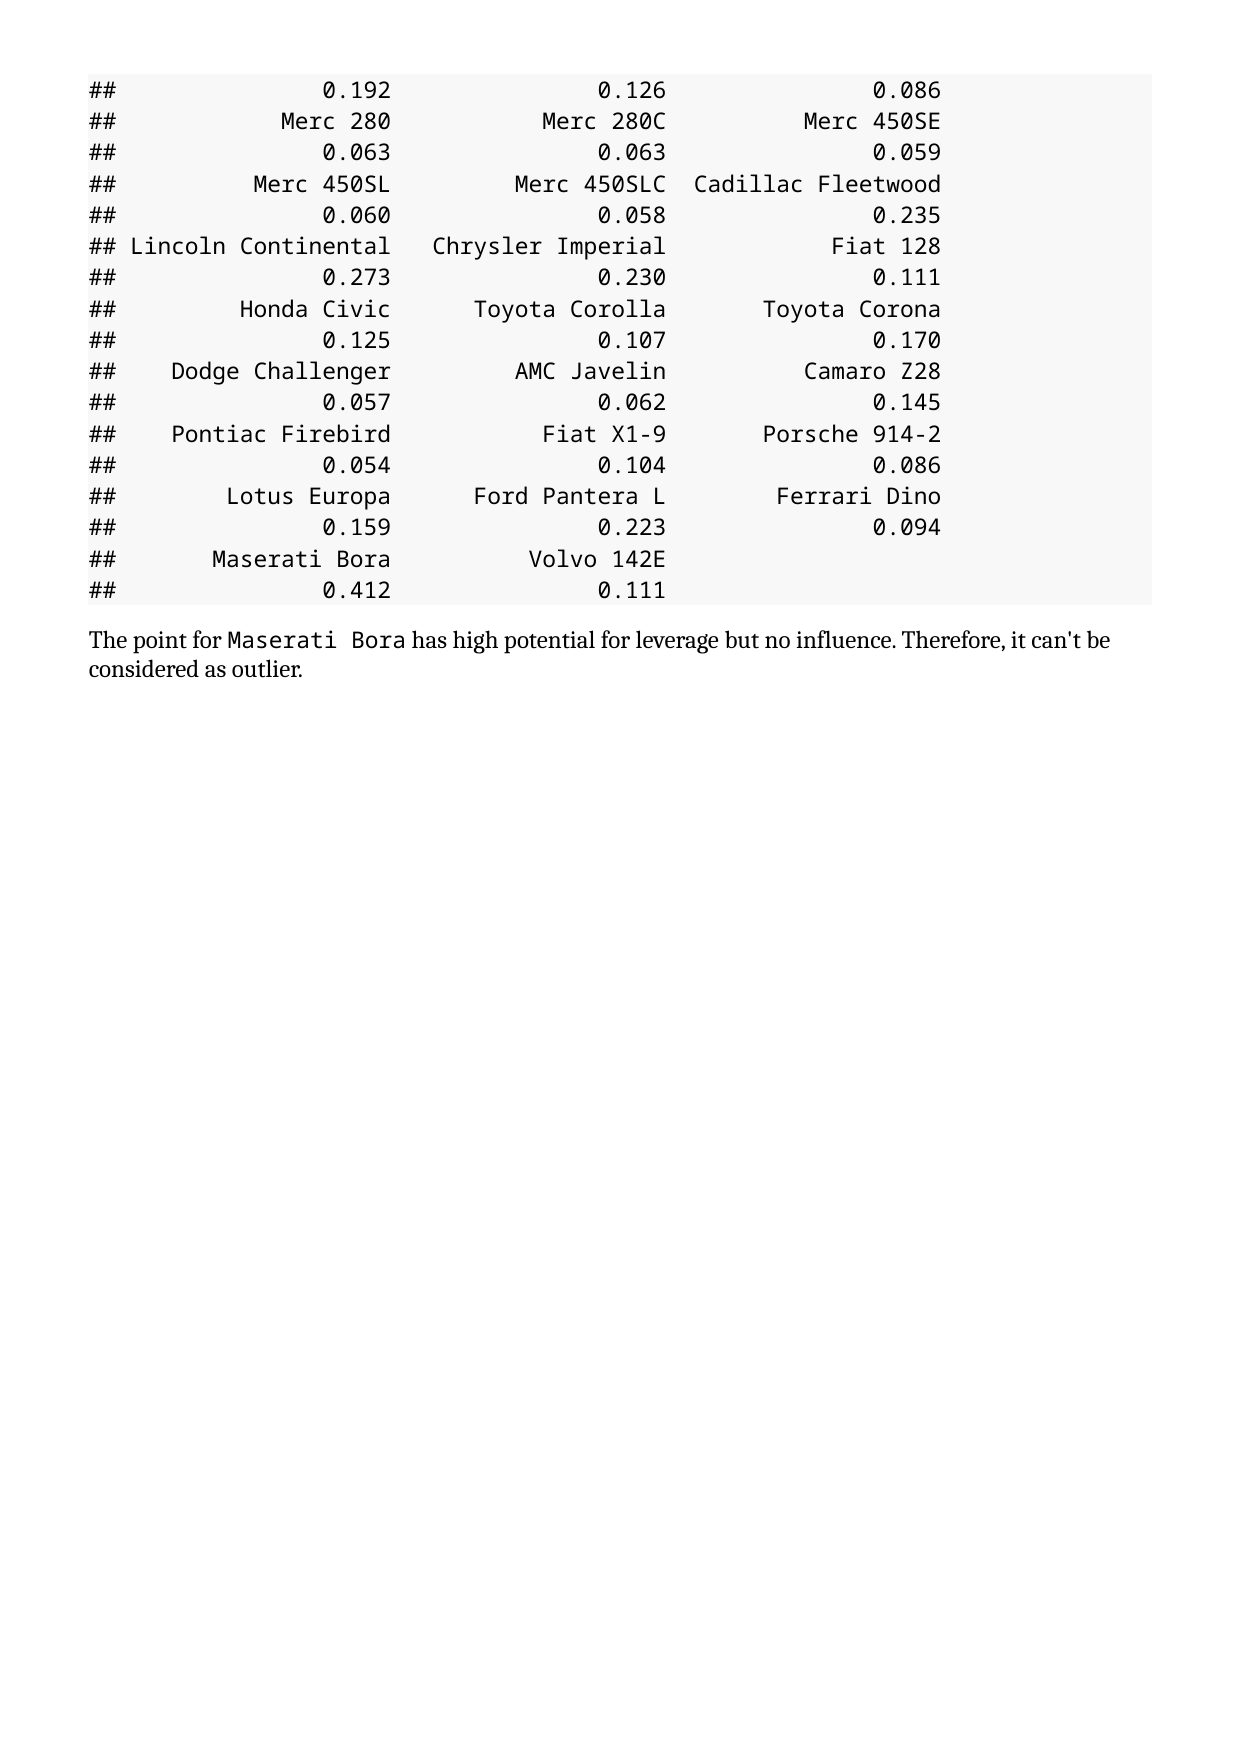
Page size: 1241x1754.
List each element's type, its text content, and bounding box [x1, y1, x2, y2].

text ## 0.192 0.126 0.086 ## Merc 280 Merc 280C Merc 450SE ## 0.063 0.063 0.059 ## Merc 450SL Merc 450SLC Cadillac Fleetwood ## 0.060 0.058 0.235 ## Lincoln Continental Chrysler Imperial Fiat 128 ## 0.273 0.230 0.111 ## Honda Civic Toyota Corolla Toyota Corona ## 0.125 0.107 0.170 ## Dodge Challenger AMC Javelin Camaro Z28 ## 0.057 0.062 0.145 ## Pontiac Firebird Fiat X1-9 Porsche 914-2 ## 0.054 0.104 0.086 ## Lotus Europa Ford Pantera L Ferrari Dino ## 0.159 0.223 0.094 ## Maserati Bora Volvo 142E ## 0.412 0.111 [88, 74, 1152, 605]
text The point for Maserati Bora has high potential for leverage but no influence. Therefore, it can't be considered as outlier. [88, 624, 1152, 684]
